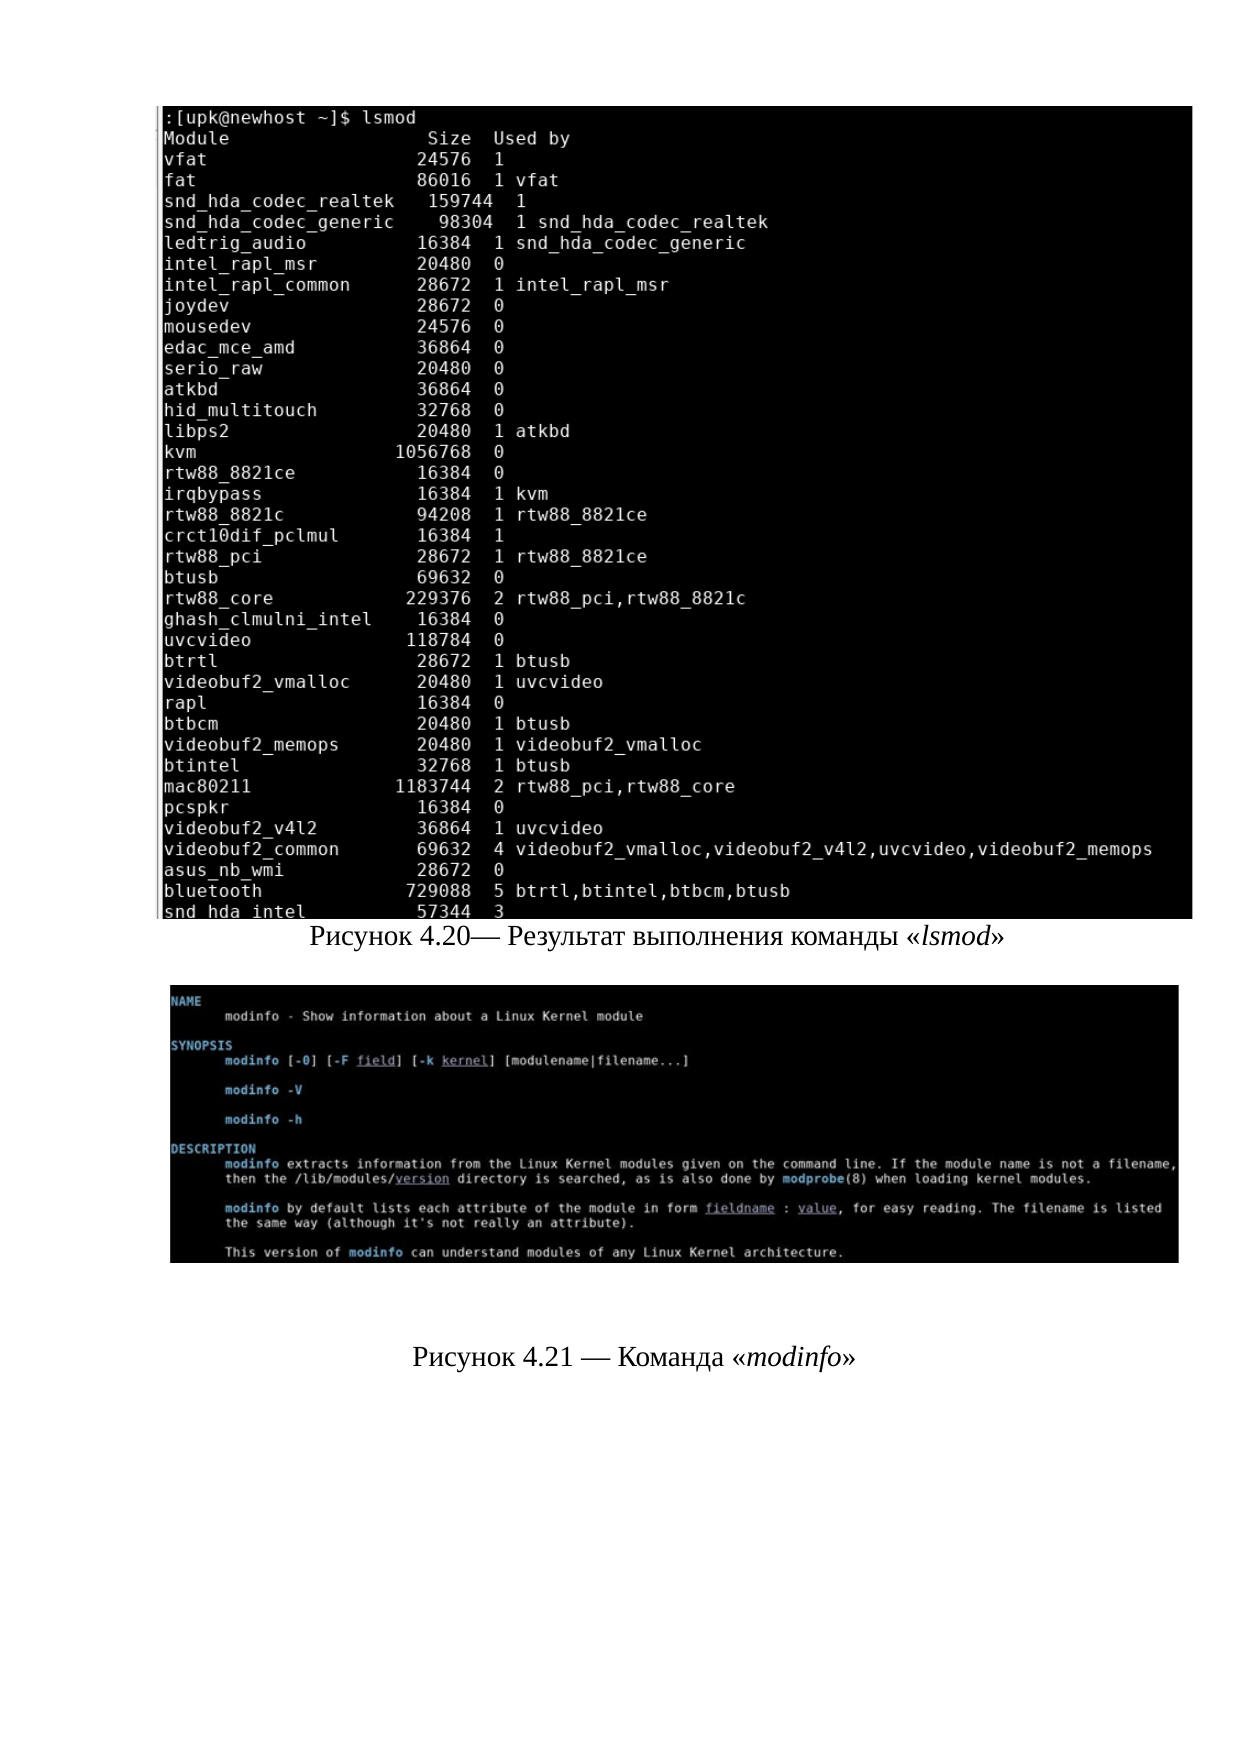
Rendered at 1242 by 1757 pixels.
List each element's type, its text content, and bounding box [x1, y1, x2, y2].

picture [169, 985, 1179, 1263]
text Рисунок 4.21 — Команда «modinfo» [116, 1339, 1152, 1373]
picture [155, 106, 1193, 919]
text Рисунок 4.20— Результат выполнения команды «lsmod» [116, 919, 1153, 952]
